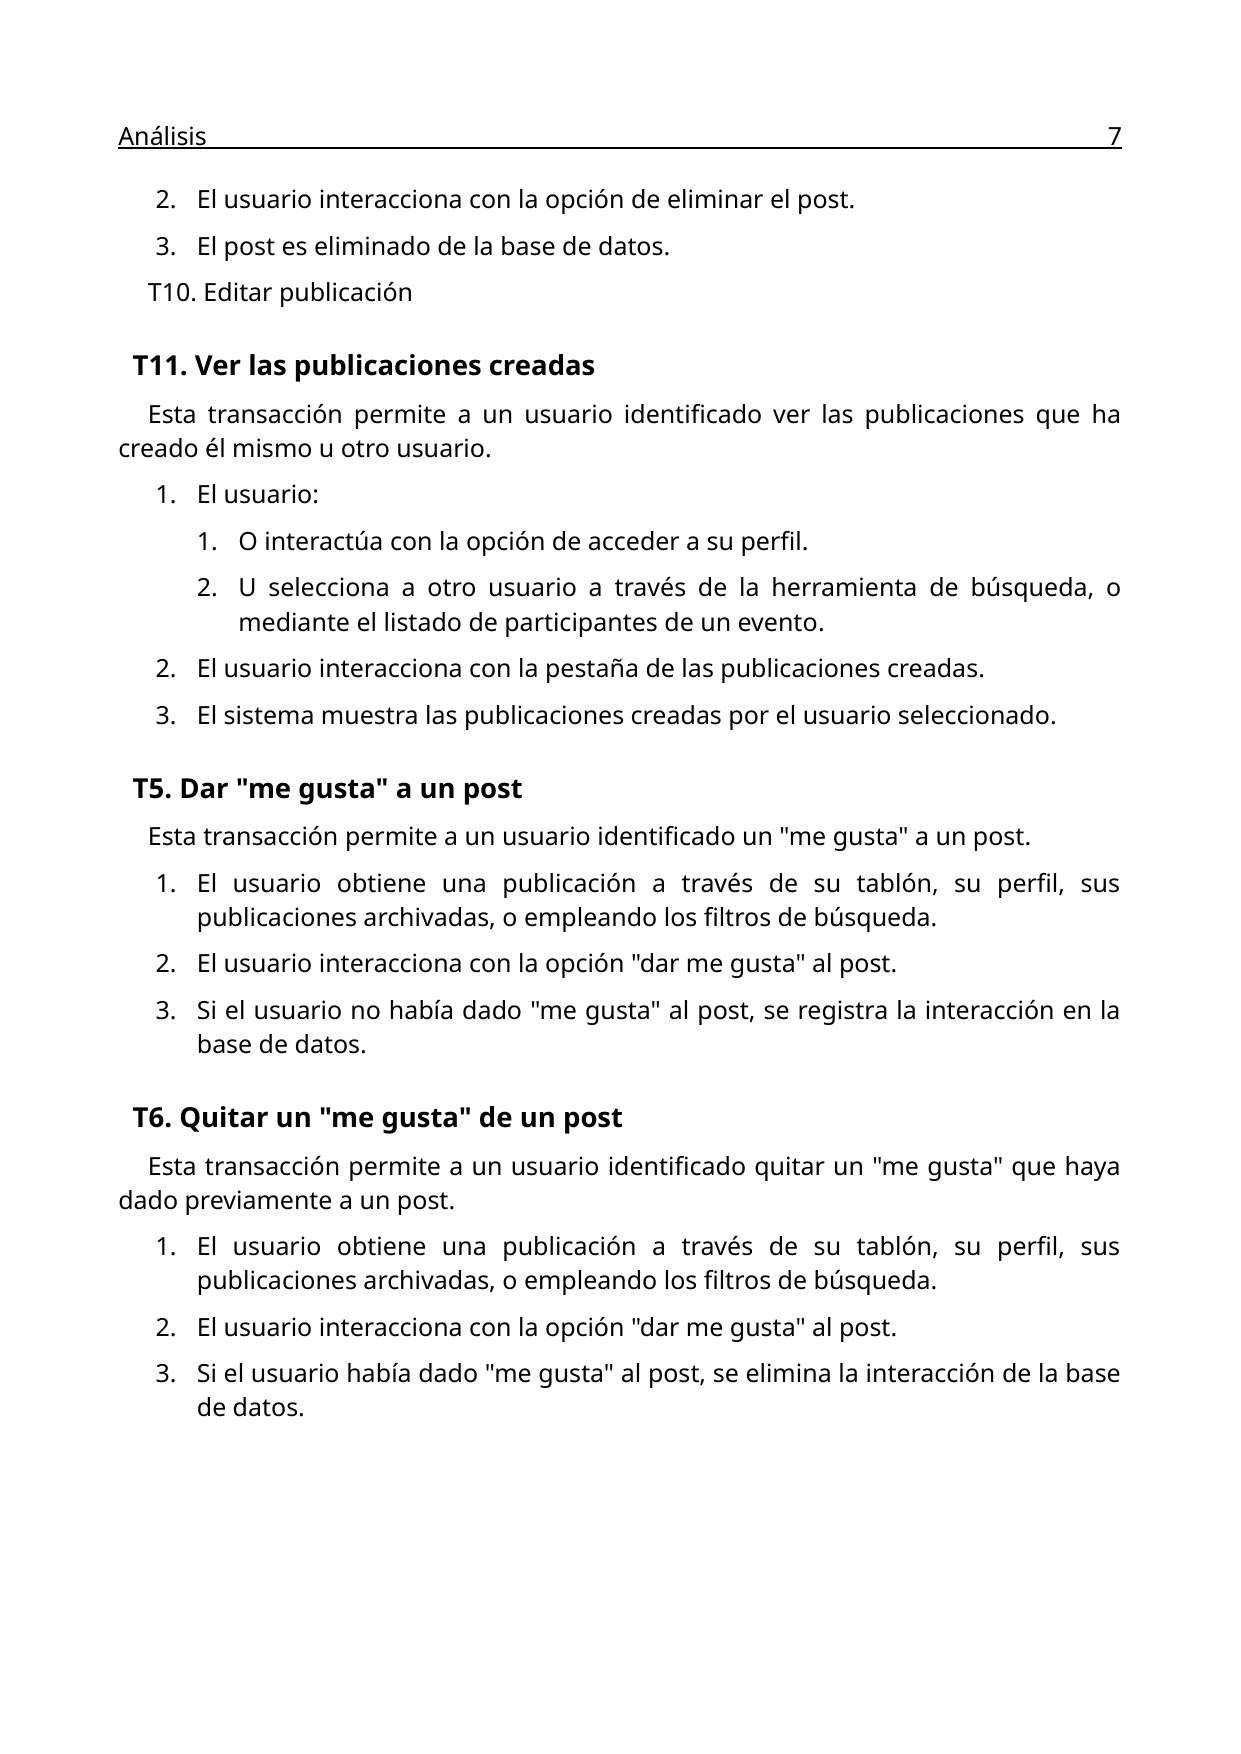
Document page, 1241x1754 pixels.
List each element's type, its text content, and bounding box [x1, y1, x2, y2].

text Esta transacción permite a un usuario identificado ver las publicaciones que ha creado él mismo u otro usuario. [118, 396, 1122, 464]
list El usuario interacciona con la pestaña de las publicaciones creadas. [155, 651, 1122, 685]
subtitle T11. Ver las publicaciones creadas [118, 346, 1122, 384]
list El usuario: [155, 477, 1122, 511]
list Si el usuario había dado "me gusta" al post, se elimina la interacción de la base de datos. [155, 1356, 1122, 1424]
list El usuario interacciona con la opción de eliminar el post. [155, 182, 1122, 216]
list El usuario interacciona con la opción "dar me gusta" al post. [155, 946, 1122, 980]
list O interactúa con la opción de acceder a su perfil. [197, 523, 1122, 558]
list U selecciona a otro usuario a través de la herramienta de búsqueda, o mediante el listado de participantes de un evento. [197, 570, 1122, 638]
subtitle T5. Dar "me gusta" a un post [118, 769, 1122, 806]
list El post es eliminado de la base de datos. [155, 228, 1122, 262]
list El usuario obtiene una publicación a través de su tablón, su perfil, sus publicaciones archivadas, o empleando los filtros de búsqueda. [155, 1229, 1122, 1297]
text T10. Editar publicación [118, 275, 1122, 309]
subtitle T6. Quitar un "me gusta" de un post [118, 1098, 1122, 1136]
text Esta transacción permite a un usuario identificado un "me gusta" a un post. [118, 819, 1122, 853]
list El usuario interacciona con la opción "dar me gusta" al post. [155, 1309, 1122, 1343]
list El sistema muestra las publicaciones creadas por el usuario seleccionado. [155, 697, 1122, 731]
list Si el usuario no había dado "me gusta" al post, se registra la interacción en la base de datos. [155, 993, 1122, 1061]
text Esta transacción permite a un usuario identificado quitar un "me gusta" que haya dado previamente a un post. [118, 1148, 1122, 1216]
list El usuario obtiene una publicación a través de su tablón, su perfil, sus publicaciones archivadas, o empleando los filtros de búsqueda. [155, 865, 1122, 933]
